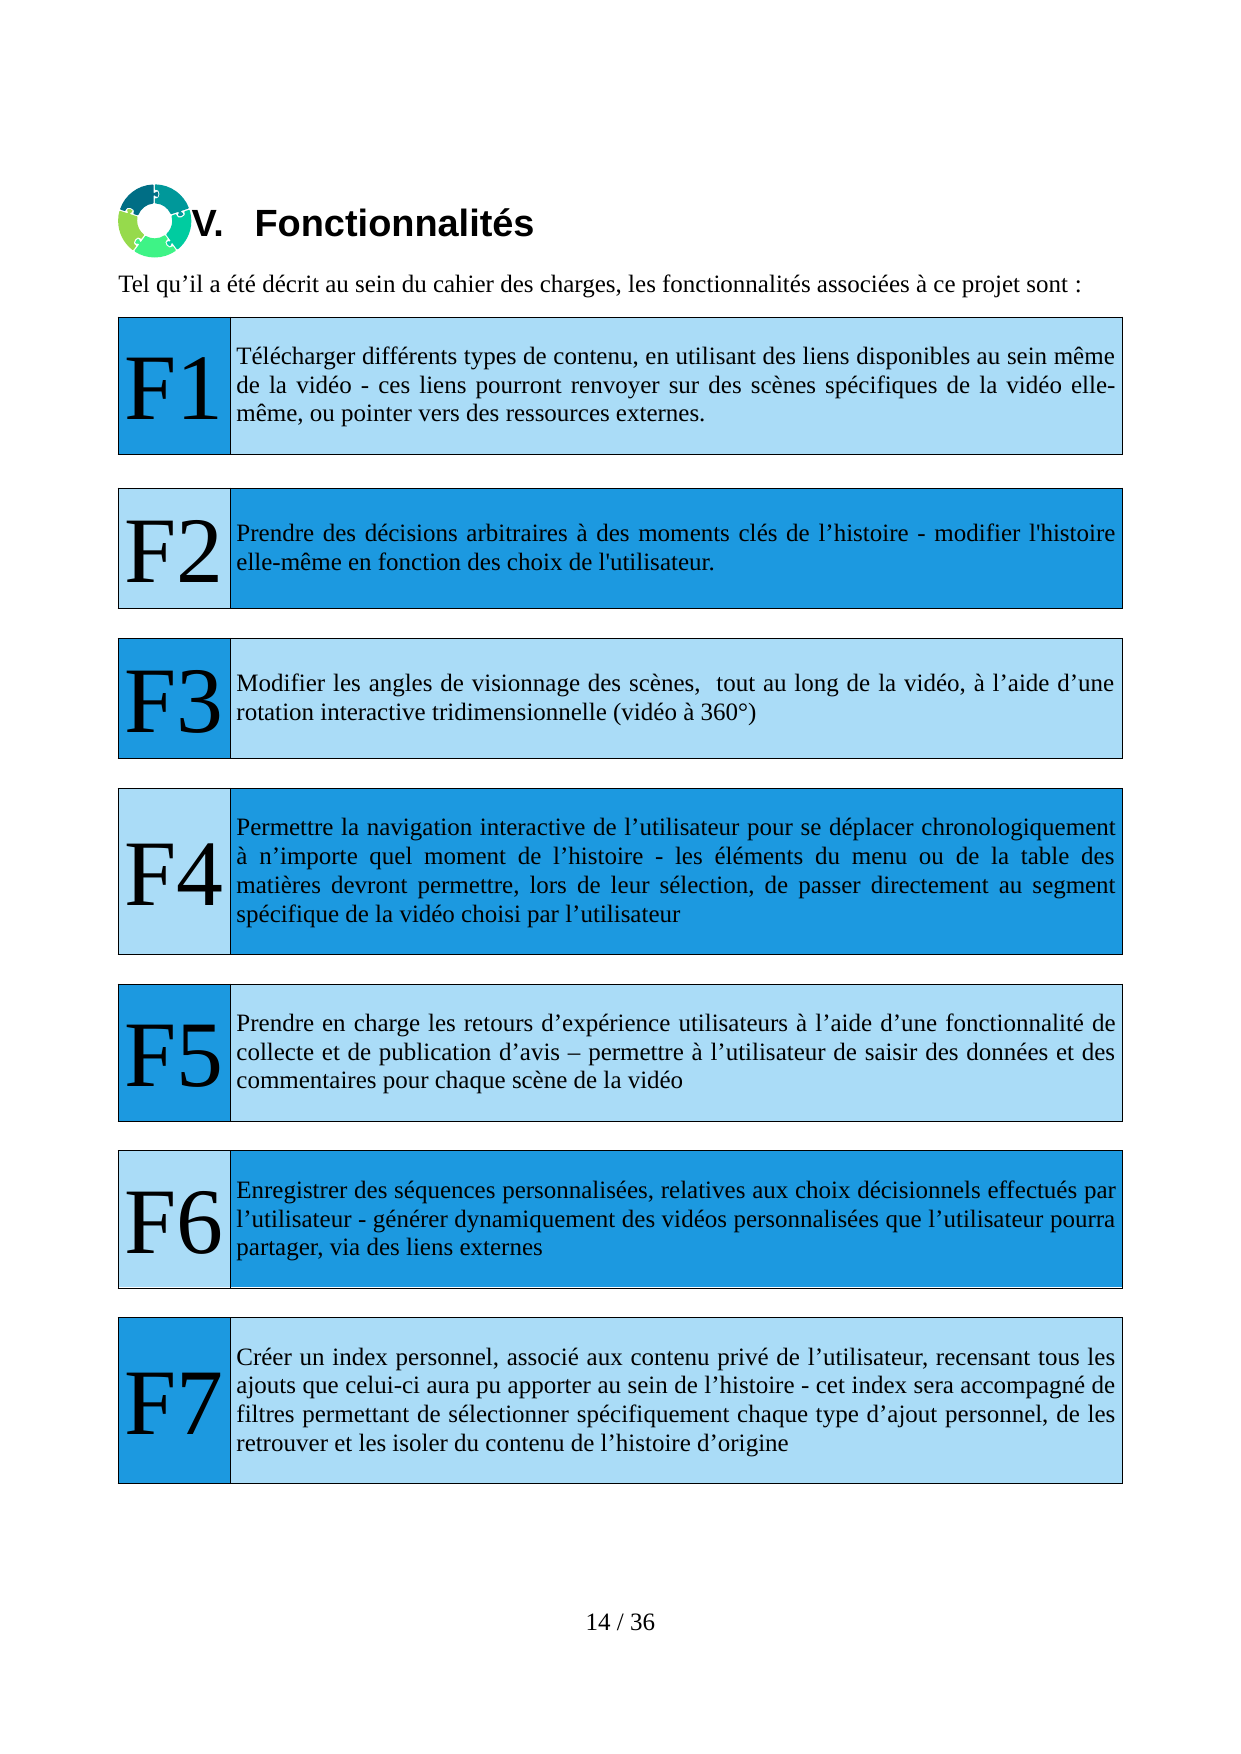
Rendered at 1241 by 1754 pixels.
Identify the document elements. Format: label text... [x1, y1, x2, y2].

table_header F4 [119, 789, 230, 954]
table_header F1 [119, 318, 230, 454]
table_header Modifier les angles de visionnage des scènes, tout au long de la vidéo, à l’aide d’une rotation interactive tridimensionnelle (vidéo à 360°) [231, 639, 1122, 758]
text Tel qu’il a été décrit au sein du cahier des charges, les fonctionnalités associées à ce projet sont : [118, 269, 1122, 298]
subtitle [138, 203, 172, 238]
table_header Créer un index personnel, associé aux contenu privé de l’utilisateur, recensant tous les ajouts que celui-ci aura pu apporter au sein de l’histoire - cet index sera accompagné de filtres permettant de sélectionner spécifiquement chaque type d’ajout personnel, de les retrouver et les isoler du contenu de l’histoire d’origine [231, 1318, 1122, 1483]
table_header Prendre des décisions arbitraires à des moments clés de l’histoire - modifier l'histoire elle-même en fonction des choix de l'utilisateur. [231, 489, 1122, 608]
table_header F7 [119, 1318, 230, 1483]
table_header F3 [119, 639, 230, 758]
table_header F2 [119, 489, 230, 608]
table_header Prendre en charge les retours d’expérience utilisateurs à l’aide d’une fonctionnalité de collecte et de publication d’avis – permettre à l’utilisateur de saisir des données et des commentaires pour chaque scène de la vidéo [231, 985, 1122, 1121]
table_header Permettre la navigation interactive de l’utilisateur pour se déplacer chronologiquement à n’importe quel moment de l’histoire - les éléments du menu ou de la table des matières devront permettre, lors de leur sélection, de passer directement au segment spécifique de la vidéo choisi par l’utilisateur [231, 789, 1122, 954]
table_header Enregistrer des séquences personnalisées, relatives aux choix décisionnels effectués par l’utilisateur - générer dynamiquement des vidéos personnalisées que l’utilisateur pourra partager, via des liens externes [231, 1151, 1122, 1287]
subtitle Fonctionnalités [184, 201, 1122, 245]
table_header F5 [119, 985, 230, 1121]
table_header Télécharger différents types de contenu, en utilisant des liens disponibles au sein même de la vidéo - ces liens pourront renvoyer sur des scènes spécifiques de la vidéo elle-même, ou pointer vers des ressources externes. [231, 318, 1122, 454]
table_header F6 [119, 1151, 230, 1287]
